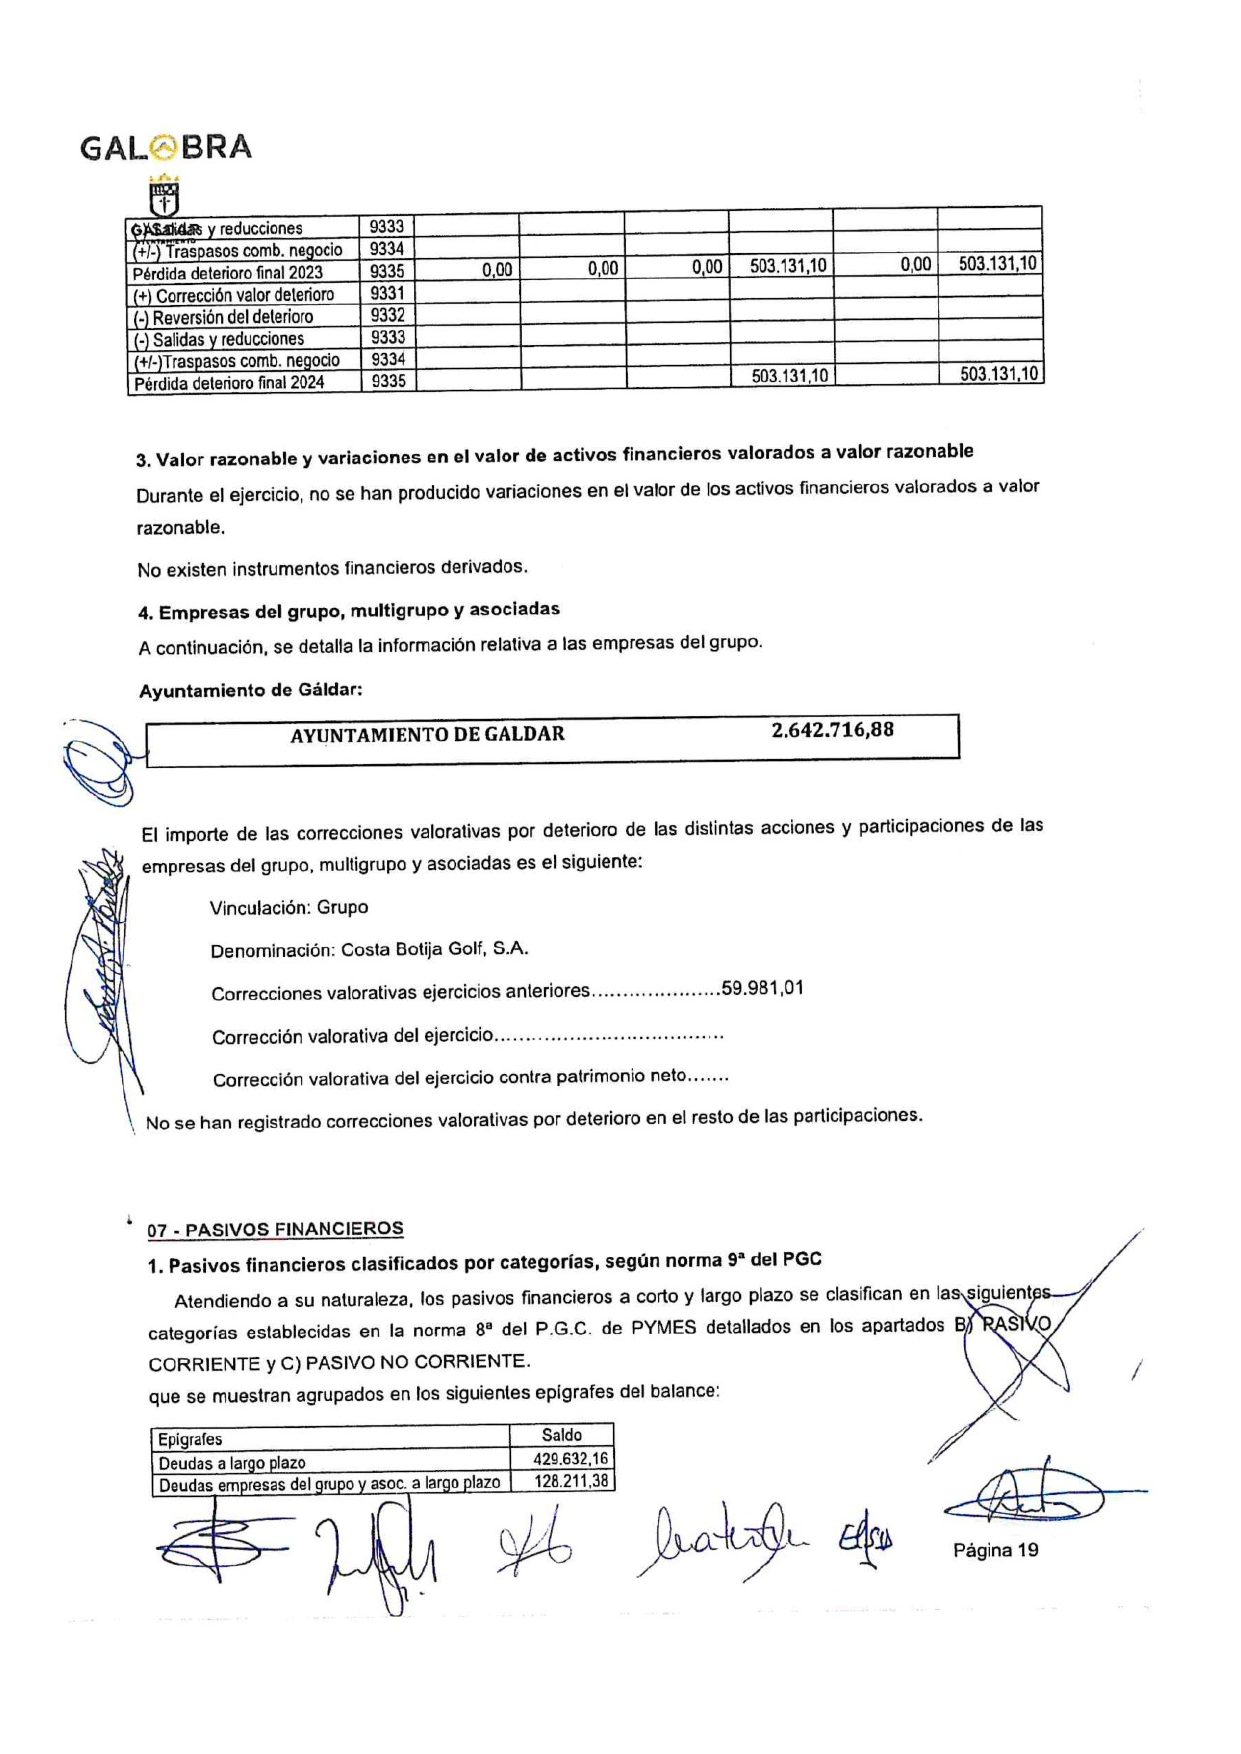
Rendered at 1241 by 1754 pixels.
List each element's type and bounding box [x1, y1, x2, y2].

picture [47, 47, 1193, 1668]
